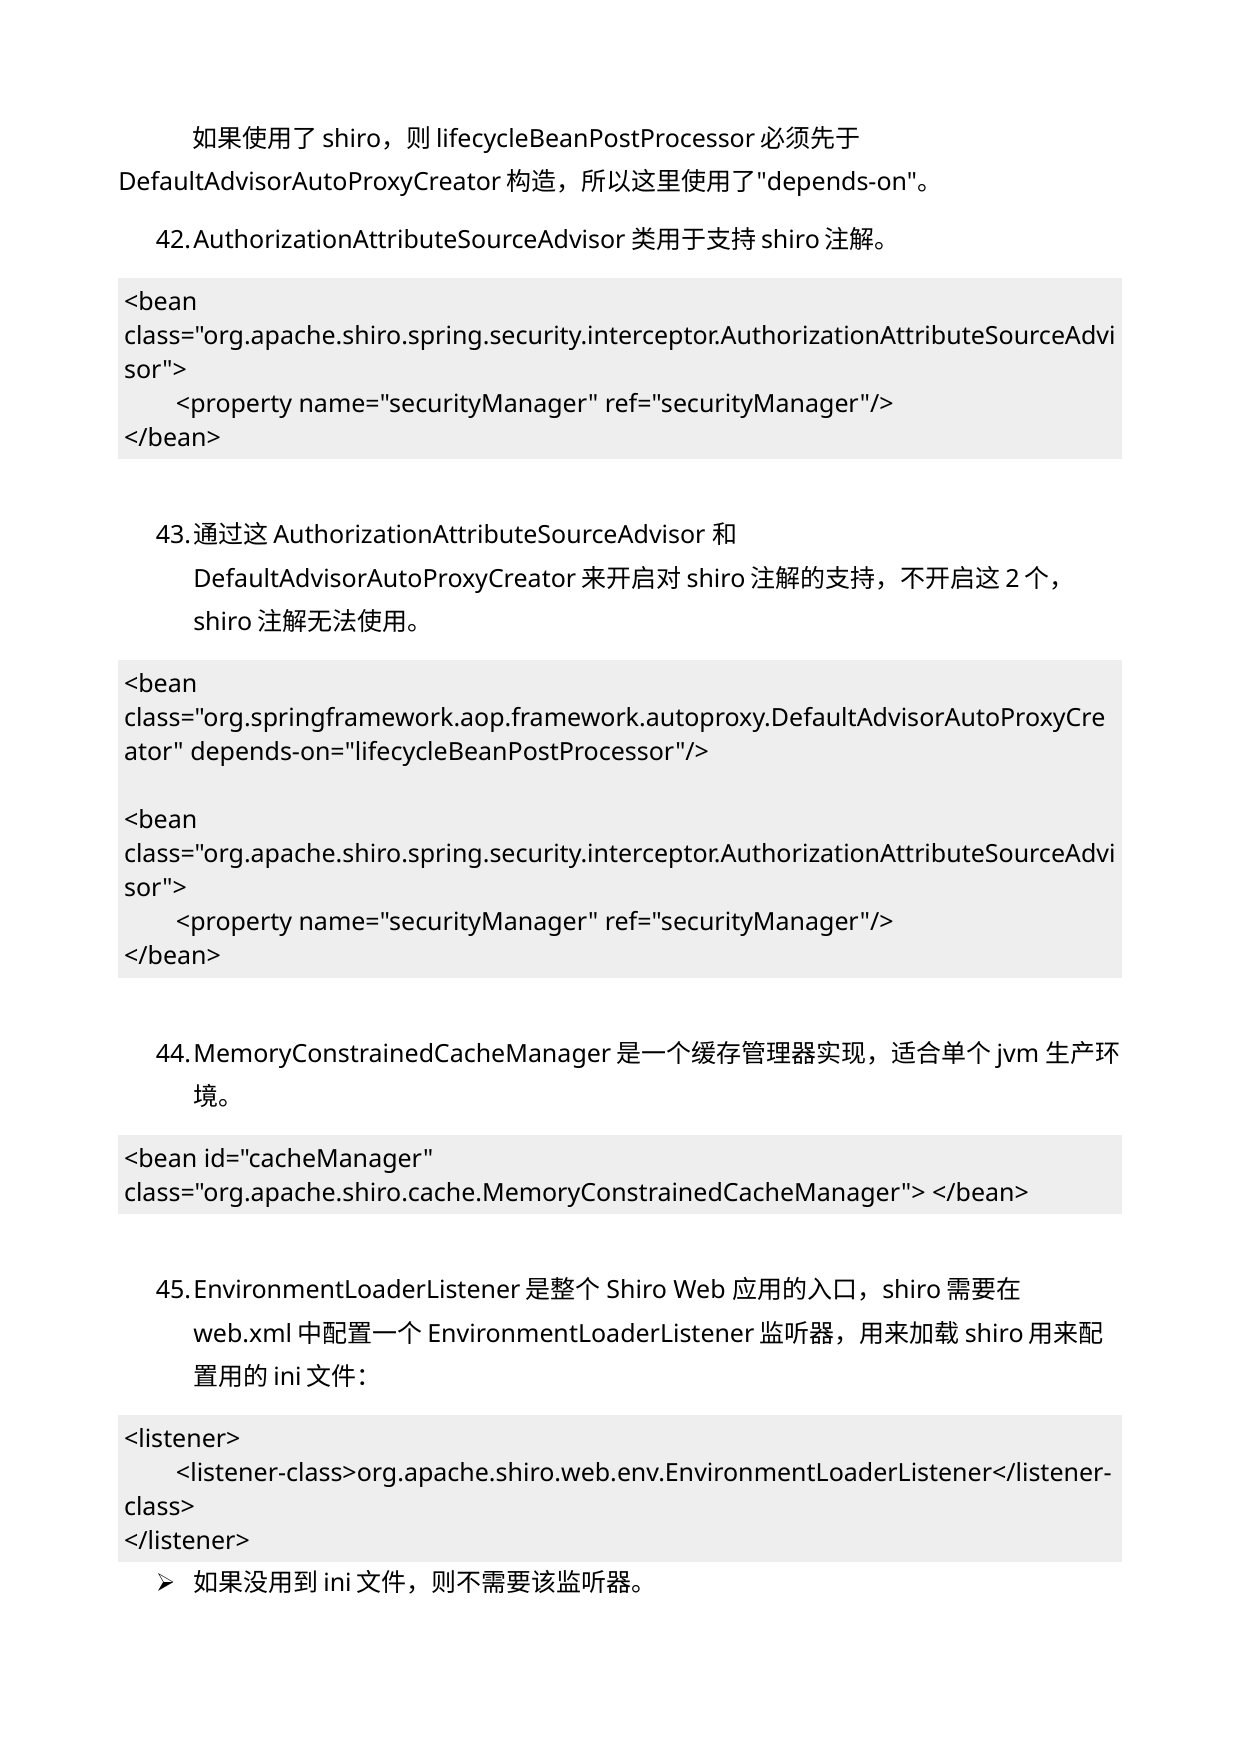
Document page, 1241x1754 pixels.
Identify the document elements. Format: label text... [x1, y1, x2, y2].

text 如果使用了shiro，则lifecycleBeanPostProcessor必须先于DefaultAdvisorAutoProxyCreator构造，所以这里使用了"depends-on"。 [118, 118, 1122, 198]
list 通过这AuthorizationAttributeSourceAdvisor 和DefaultAdvisorAutoProxyCreator来开启对shiro注解的支持，不开启这2个，shiro注解无法使用。 [156, 515, 1122, 638]
table_header <bean id="cacheManager" class="org.apache.shiro.cache.MemoryConstrainedCacheManager"> </bean> [118, 1135, 1122, 1214]
list MemoryConstrainedCacheManager是一个缓存管理器实现，适合单个jvm 生产环境。 [156, 1033, 1122, 1113]
list EnvironmentLoaderListener是整个 Shiro Web 应用的入口，shiro需要在web.xml中配置一个EnvironmentLoaderListener监听器，用来加载shiro用来配置用的ini文件： [156, 1269, 1122, 1393]
list 如果没用到ini文件，则不需要该监听器。 [156, 1562, 1122, 1598]
table_header <listener> <listener-class>org.apache.shiro.web.env.EnvironmentLoaderListener</listener-class> </listener> [118, 1415, 1122, 1562]
list AuthorizationAttributeSourceAdvisor类用于支持shiro注解。 [156, 219, 1122, 256]
table_header <bean class="org.apache.shiro.spring.security.interceptor.AuthorizationAttributeSourceAdvisor"> <property name="securityManager" ref="securityManager"/> </bean> [118, 278, 1122, 459]
table_header <bean class="org.springframework.aop.framework.autoproxy.DefaultAdvisorAutoProxyCreator" depends-on="lifecycleBeanPostProcessor"/> <bean class="org.apache.shiro.spring.security.interceptor.AuthorizationAttributeSourceAdvisor"> <property name="securityManager" ref="securityManager"/> </bean> [118, 660, 1122, 978]
